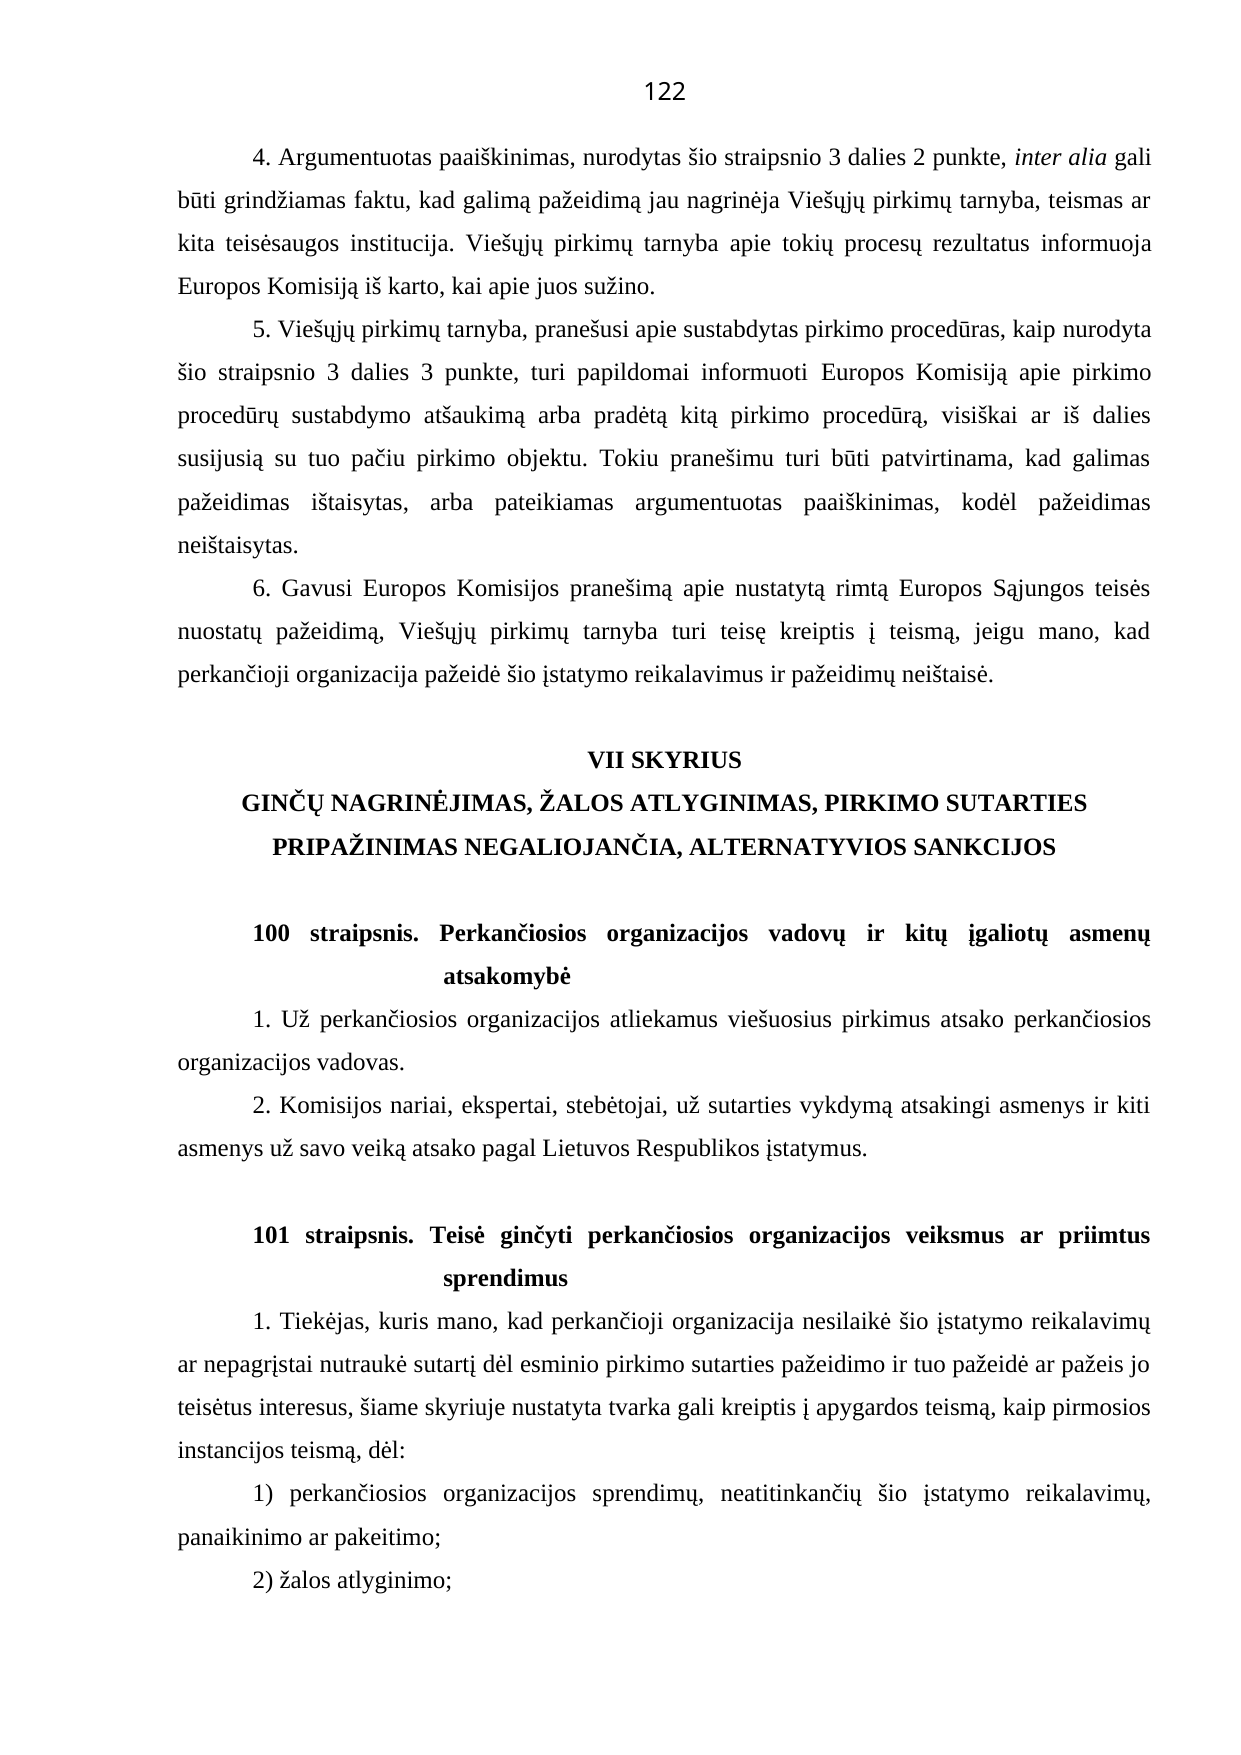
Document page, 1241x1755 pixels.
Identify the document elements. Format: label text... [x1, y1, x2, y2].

text 101 straipsnis. Teisė ginčyti perkančiosios organizacijos veiksmus ar priimtus sprendimus [252, 1220, 1152, 1292]
text 100 straipsnis. Perkančiosios organizacijos vadovų ir kitų įgaliotų asmenų atsakomybė [252, 918, 1152, 990]
text 1) perkančiosios organizacijos sprendimų, neatitinkančių šio įstatymo reikalavimų, panaikinimo ar pakeitimo; [177, 1478, 1152, 1550]
text 4. Argumentuotas paaiškinimas, nurodytas šio straipsnio 3 dalies 2 punkte, inter alia gali būti grindžiamas faktu, kad galimą pažeidimą jau nagrinėja Viešųjų pirkimų tarnyba, teismas ar kita teisėsaugos institucija. Viešųjų pirkimų tarnyba apie tokių procesų rezultatus informuoja Europos Komisiją iš karto, kai apie juos sužino. [177, 142, 1152, 300]
text 2. Komisijos nariai, ekspertai, stebėtojai, už sutarties vykdymą atsakingi asmenys ir kiti asmenys už savo veiką atsako pagal Lietuvos Respublikos įstatymus. [177, 1090, 1152, 1162]
text 1. Tiekėjas, kuris mano, kad perkančioji organizacija nesilaikė šio įstatymo reikalavimų ar nepagrįstai nutraukė sutartį dėl esminio pirkimo sutarties pažeidimo ir tuo pažeidė ar pažeis jo teisėtus interesus, šiame skyriuje nustatyta tvarka gali kreiptis į apygardos teismą, kaip pirmosios instancijos teismą, dėl: [177, 1306, 1152, 1464]
text 2) žalos atlyginimo; [177, 1565, 1152, 1593]
text GINČŲ NAGRINĖJIMAS, ŽALOS ATLYGINIMAS, PIRKIMO SUTARTIES PRIPAŽINIMAS NEGALIOJANČIA, ALTERNATYVIOS SANKCIJOS [177, 788, 1152, 860]
text 1. Už perkančiosios organizacijos atliekamus viešuosius pirkimus atsako perkančiosios organizacijos vadovas. [177, 1004, 1152, 1076]
text 6. Gavusi Europos Komisijos pranešimą apie nustatytą rimtą Europos Sąjungos teisės nuostatų pažeidimą, Viešųjų pirkimų tarnyba turi teisę kreiptis į teismą, jeigu mano, kad perkančioji organizacija pažeidė šio įstatymo reikalavimus ir pažeidimų neištaisė. [177, 573, 1152, 688]
text Vii SKYRIUS [177, 745, 1152, 774]
text 5. Viešųjų pirkimų tarnyba, pranešusi apie sustabdytas pirkimo procedūras, kaip nurodyta šio straipsnio 3 dalies 3 punkte, turi papildomai informuoti Europos Komisiją apie pirkimo procedūrų sustabdymo atšaukimą arba pradėtą kitą pirkimo procedūrą, visiškai ar iš dalies susijusią su tuo pačiu pirkimo objektu. Tokiu pranešimu turi būti patvirtinama, kad galimas pažeidimas ištaisytas, arba pateikiamas argumentuotas paaiškinimas, kodėl pažeidimas neištaisytas. [177, 314, 1152, 558]
